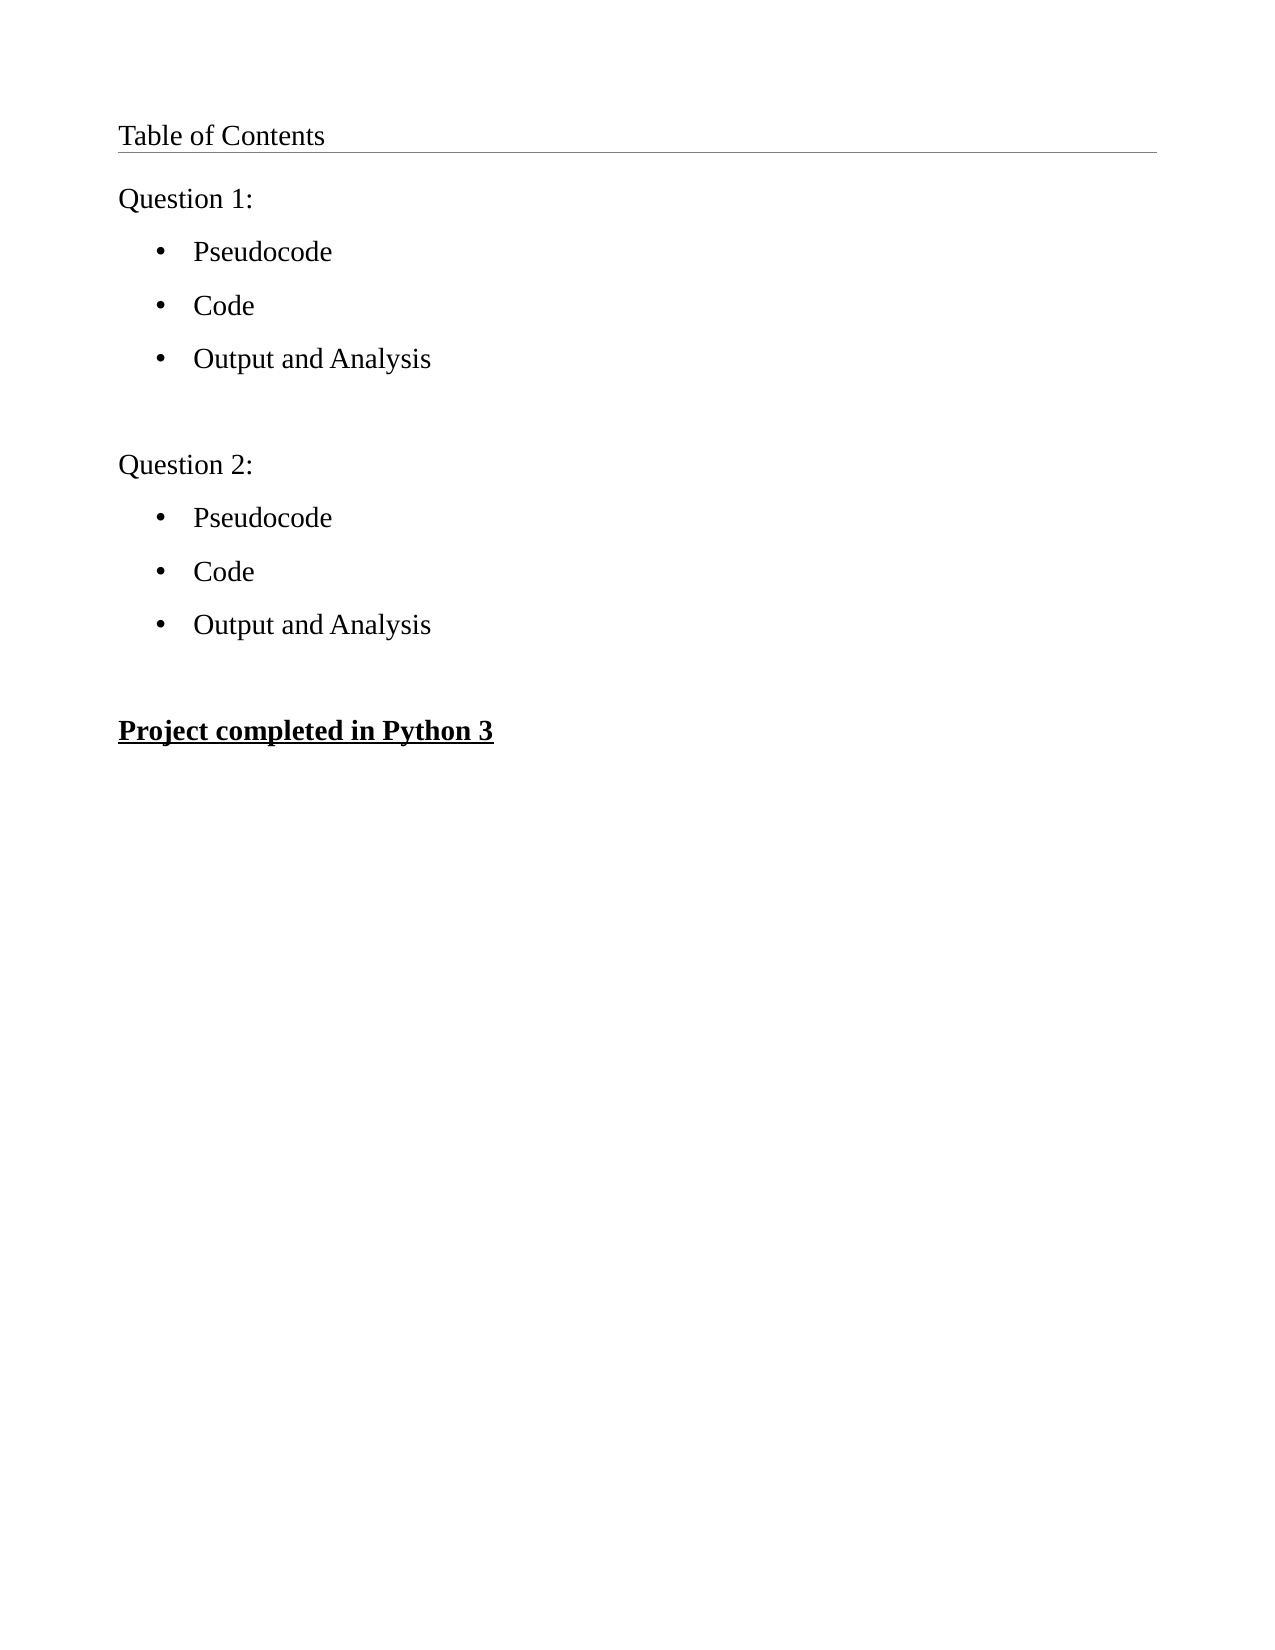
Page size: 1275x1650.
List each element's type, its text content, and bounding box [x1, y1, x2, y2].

text Project completed in Python 3 [118, 713, 1157, 747]
text Question 2: [118, 447, 1157, 481]
list Output and Analysis [156, 607, 1157, 641]
text Question 1: [118, 181, 1157, 215]
list Pseudocode [156, 501, 1157, 534]
list Output and Analysis [156, 341, 1157, 375]
list Code [156, 554, 1157, 587]
text Table of Contents [118, 118, 1157, 152]
list Code [156, 288, 1157, 321]
list Pseudocode [156, 234, 1157, 268]
